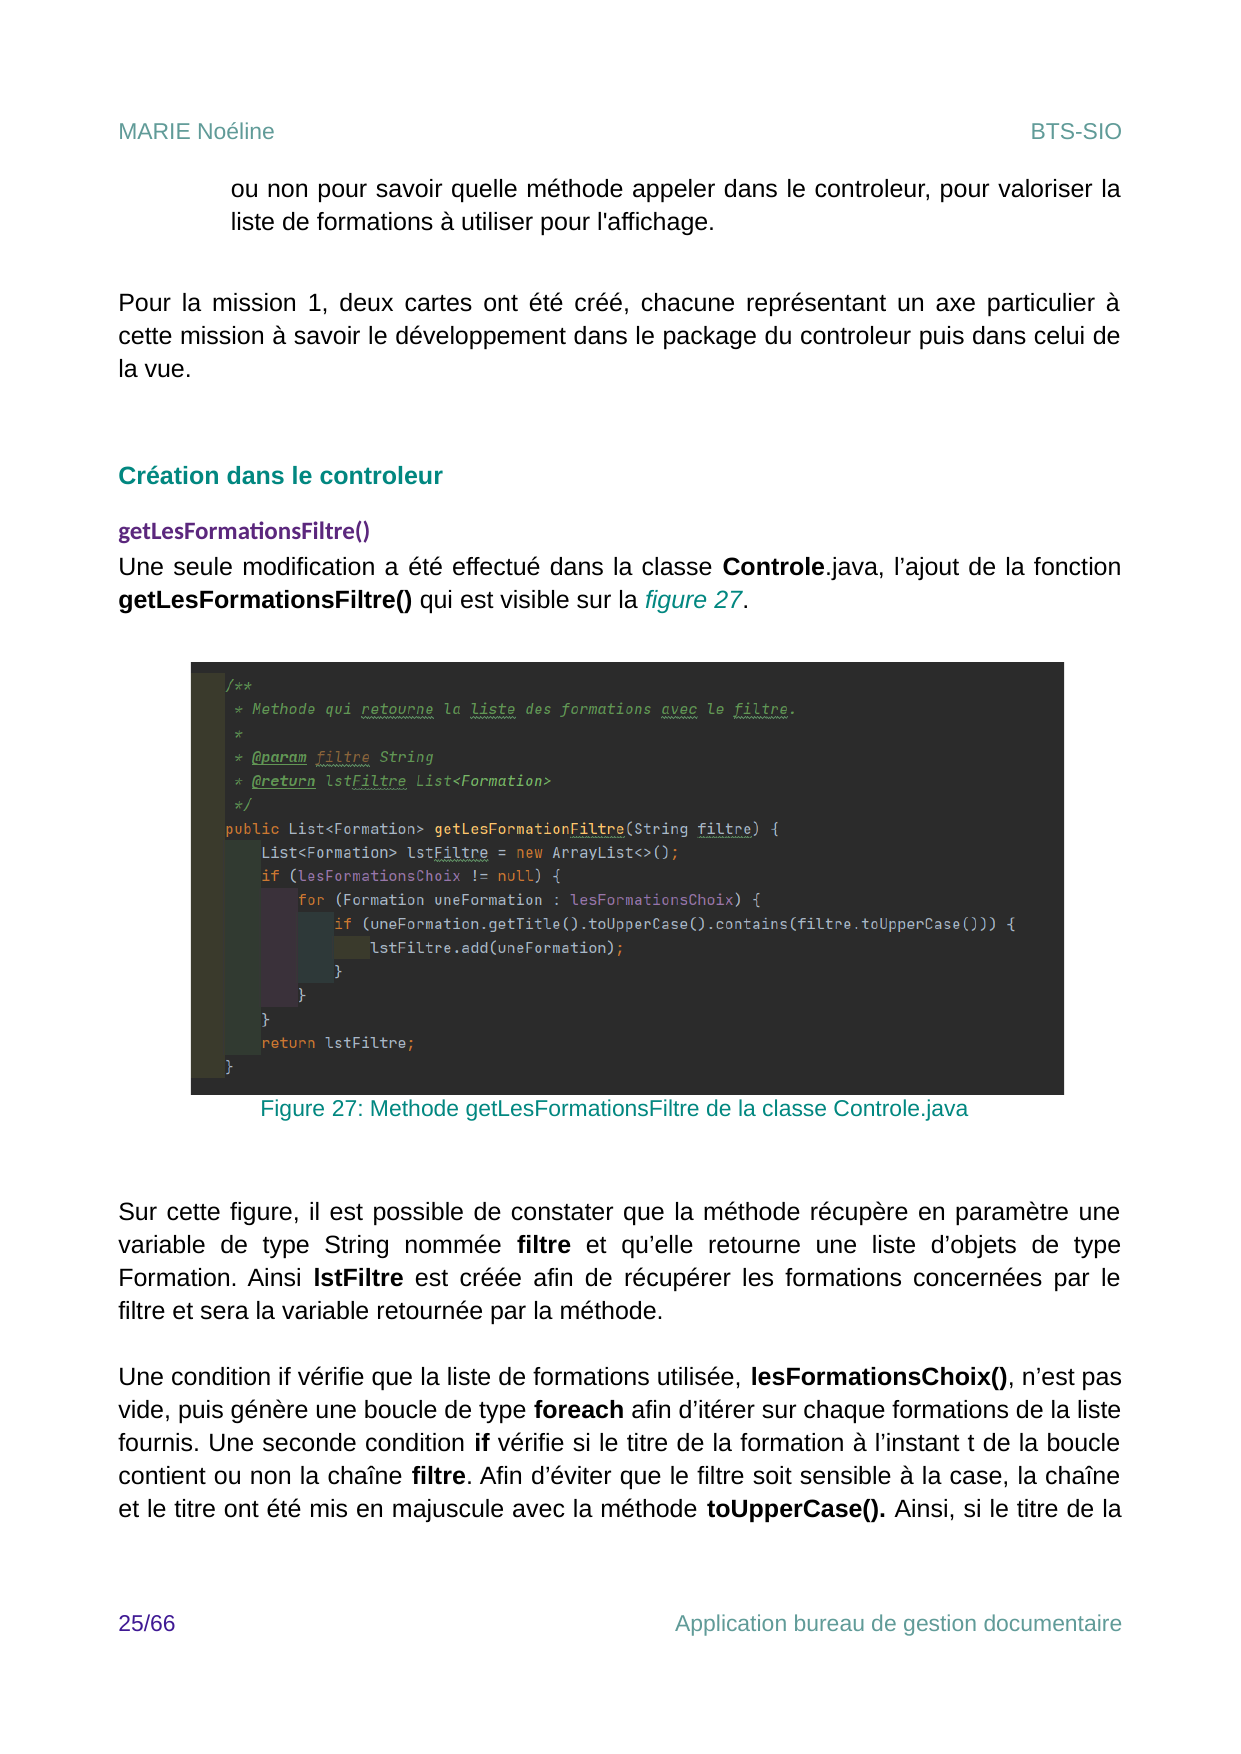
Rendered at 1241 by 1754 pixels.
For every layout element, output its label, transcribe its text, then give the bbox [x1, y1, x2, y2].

subtitle Création dans le controleur [118, 461, 1122, 490]
text Une seule modification a été effectué dans la classe Controle.java, l’ajout de la fonction getLesFormationsFiltre() qui est visible sur la figure 27. [118, 552, 1122, 614]
subtitle getLesFormationsFiltre() [118, 515, 1122, 546]
text Une condition if vérifie que la liste de formations utilisée, lesFormationsChoix(), n’est pas vide, puis génère une boucle de type foreach afin d’itérer sur chaque formations de la liste fournis. Une seconde condition if vérifie si le titre de la formation à l’instant t de la boucle contient ou non la chaîne filtre. Afin d’éviter que le filtre soit sensible à la case, la chaîne et le titre ont été mis en majuscule avec la méthode toUpperCase(). Ainsi, si le titre de la [118, 1362, 1122, 1523]
list ou non pour savoir quelle méthode appeler dans le controleur, pour valoriser la liste de formations à utiliser pour l'affichage. [193, 174, 1122, 236]
text Pour la mission 1, deux cartes ont été créé, chacune représentant un axe particulier à cette mission à savoir le développement dans le package du controleur puis dans celui de la vue. [118, 288, 1122, 382]
picture [190, 662, 1065, 1095]
text Sur cette figure, il est possible de constater que la méthode récupère en paramètre une variable de type String nommée filtre et qu’elle retourne une liste d’objets de type Formation. Ainsi lstFiltre est créée afin de récupérer les formations concernées par le filtre et sera la variable retournée par la méthode. [118, 1197, 1122, 1324]
text Figure 27: Methode getLesFormationsFiltre de la classe Controle.java [112, 1095, 1116, 1121]
